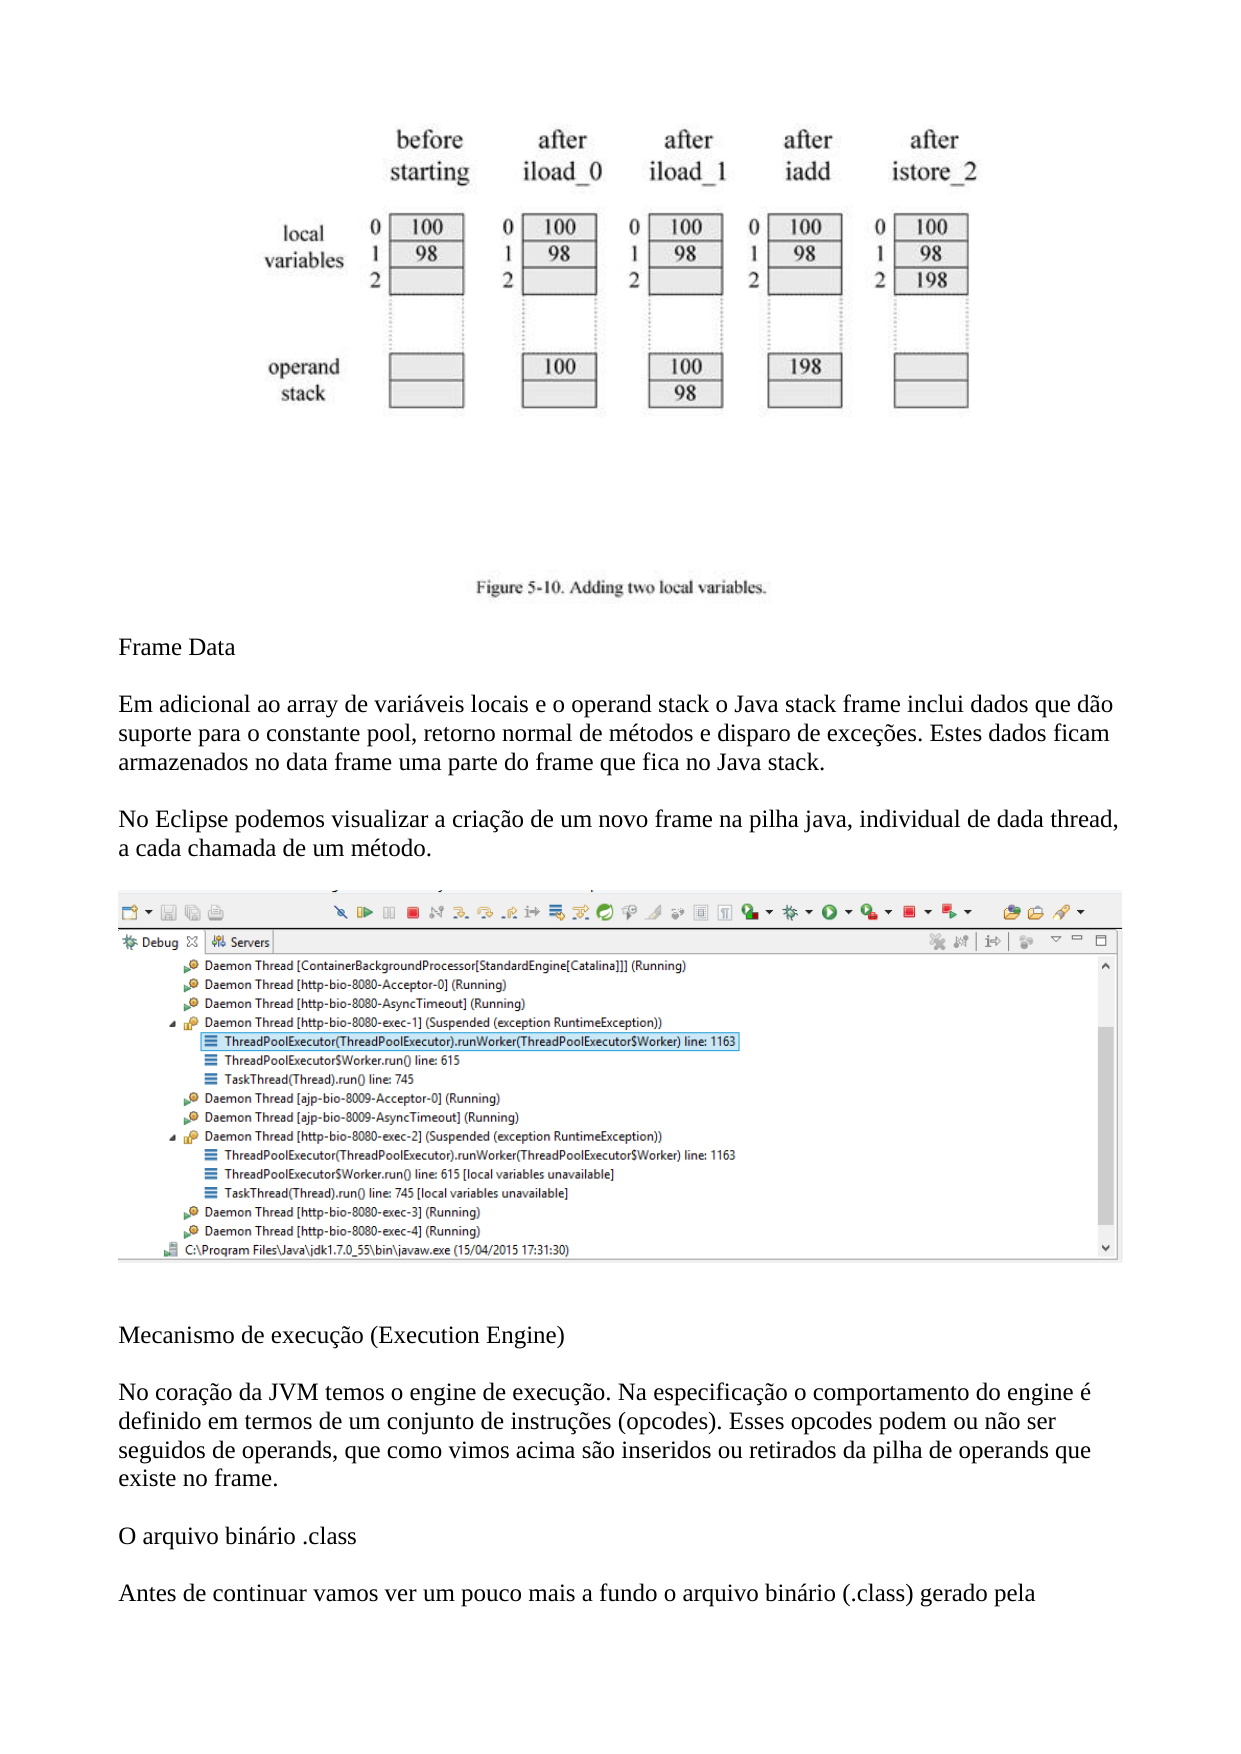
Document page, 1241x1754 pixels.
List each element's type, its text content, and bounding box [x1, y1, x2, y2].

text Antes de continuar vamos ver um pouco mais a fundo o arquivo binário (.class) gerado pela [118, 1578, 1122, 1607]
text No Eclipse podemos visualizar a criação de um novo frame na pilha java, individual de dada thread, a cada chamada de um método. [118, 804, 1122, 862]
text No coração da JVM temos o engine de execução. Na especificação o comportamento do engine é definido em termos de um conjunto de instruções (opcodes). Esses opcodes podem ou não ser seguidos de operands, que como vimos acima são inseridos ou retirados da pilha de operands que existe no frame. [118, 1377, 1122, 1492]
text O arquivo binário .class [118, 1521, 1122, 1550]
text Em adicional ao array de variáveis locais e o operand stack o Java stack frame inclui dados que dão suporte para o constante pool, retorno normal de métodos e disparo de exceções. Estes dados ficam armazenados no data frame uma parte do frame que fica no Java stack. [118, 689, 1122, 776]
text Mecanismo de execução (Execution Engine) [118, 1320, 1122, 1348]
text Frame Data [118, 632, 1122, 661]
